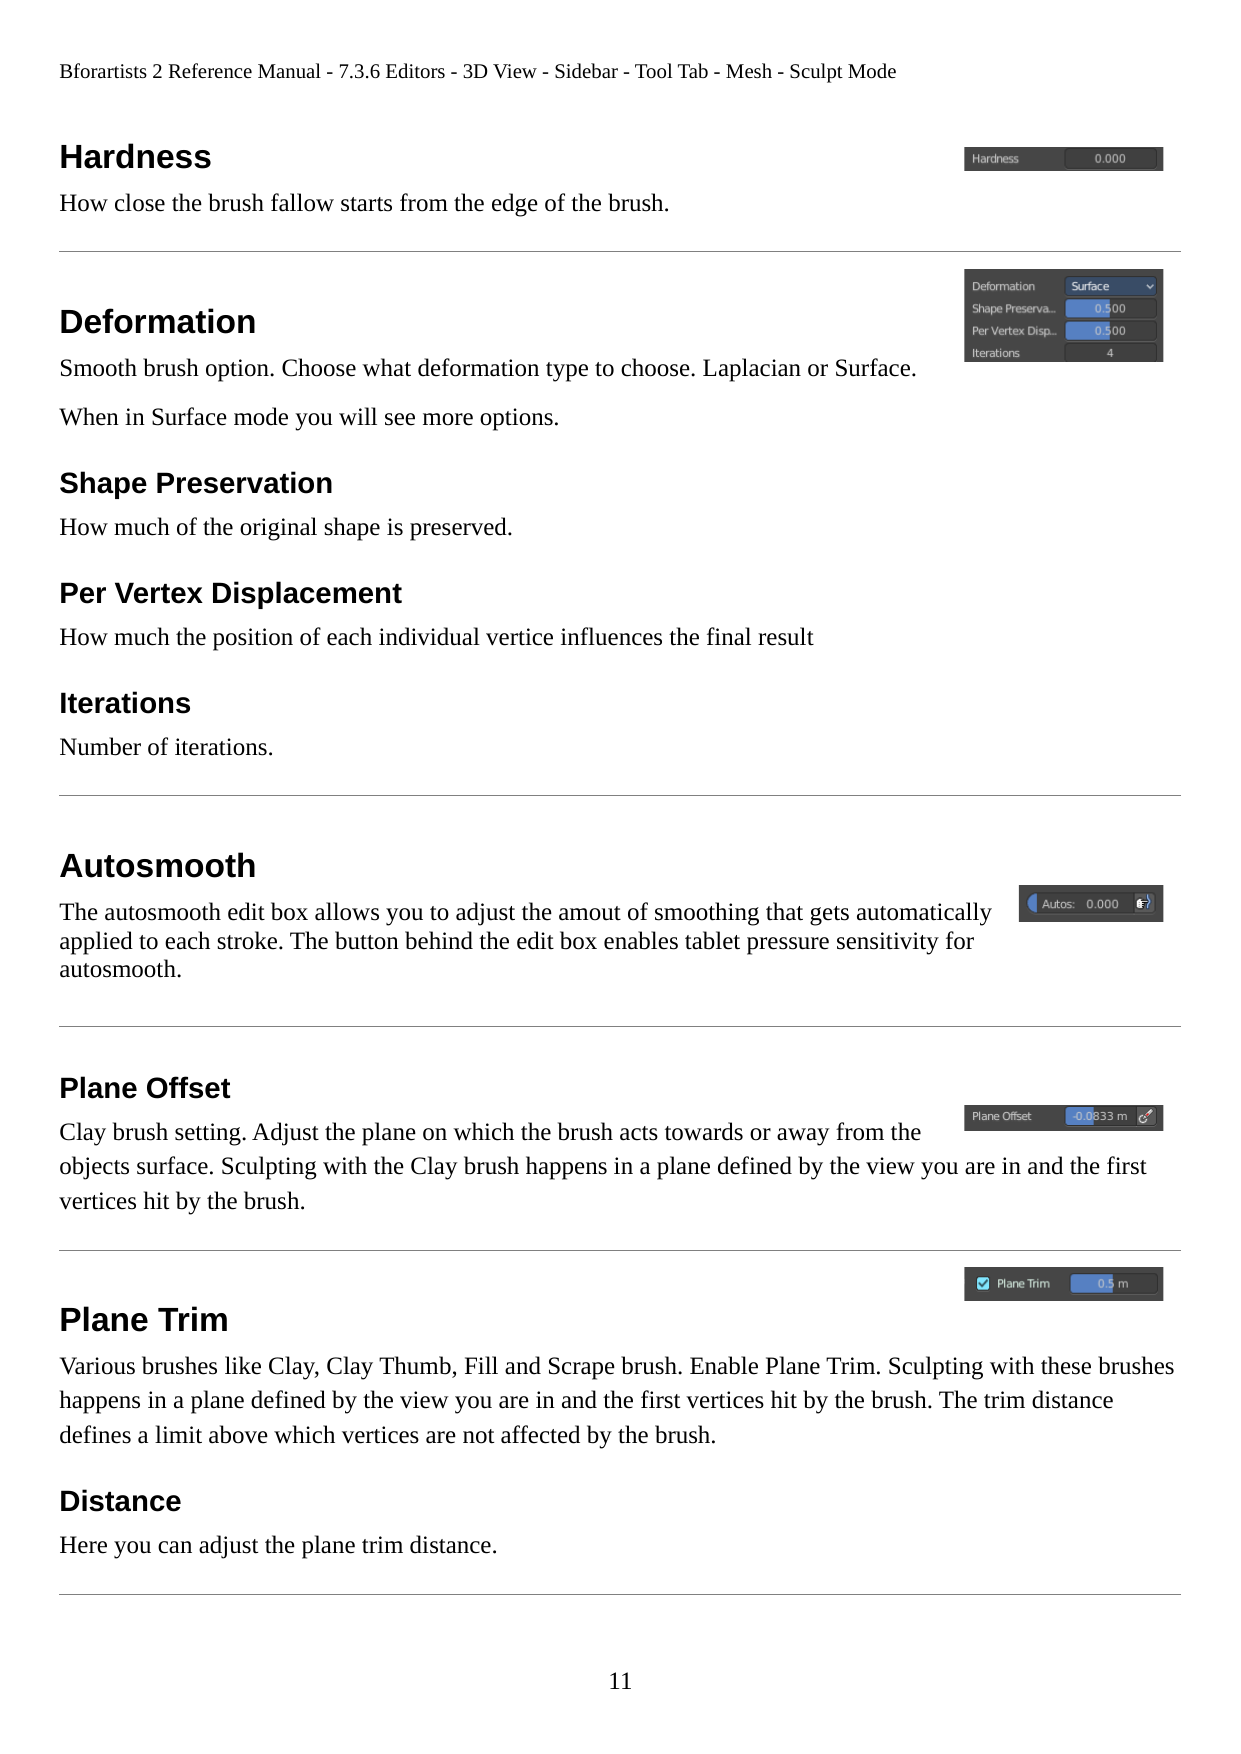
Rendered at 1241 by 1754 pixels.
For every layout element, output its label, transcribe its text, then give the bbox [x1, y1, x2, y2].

subtitle Per Vertex Displacement [59, 576, 1181, 609]
text How much the position of each individual vertice influences the final result [59, 622, 1181, 651]
subtitle Distance [59, 1484, 1181, 1517]
text The autosmooth edit box allows you to adjust the amout of smoothing that gets automatically applied to each stroke. The button behind the edit box enables tablet pressure sensitivity for autosmooth. [59, 897, 1181, 983]
text Here you can adjust the plane trim distance. [59, 1530, 1181, 1559]
text Various brushes like Clay, Clay Thumb, Fill and Scrape brush. Enable Plane Trim. Sculpting with these brushes happens in a plane defined by the view you are in and the first vertices hit by the brush. The trim distance defines a limit above which vertices are not affected by the brush. [59, 1351, 1181, 1449]
picture [1018, 885, 1164, 922]
subtitle Plane Offset [59, 1071, 1181, 1104]
picture [964, 1105, 1164, 1131]
text Smooth brush option. Choose what deformation type to choose. Laplacian or Surface. [59, 353, 1181, 382]
subtitle Autosmooth [59, 846, 1181, 884]
picture [964, 147, 1164, 171]
subtitle Iterations [59, 686, 1181, 719]
text How much of the original shape is preserved. [59, 512, 1181, 541]
text When in Surface mode you will see more options. [59, 402, 1181, 431]
subtitle Deformation [59, 302, 964, 341]
subtitle Plane Trim [59, 1300, 1181, 1339]
text Number of iterations. [59, 732, 1181, 761]
text How close the brush fallow starts from the edge of the brush. [59, 188, 1181, 217]
subtitle [1164, 302, 1181, 341]
text Clay brush setting. Adjust the plane on which the brush acts towards or away from the objects surface. Sculpting with the Clay brush happens in a plane defined by the view you are in and the first vertices hit by the brush. [59, 1117, 1181, 1215]
picture [964, 269, 1164, 362]
subtitle Shape Preservation [59, 466, 1181, 499]
subtitle Hardness [59, 137, 1181, 175]
picture [964, 1267, 1164, 1301]
